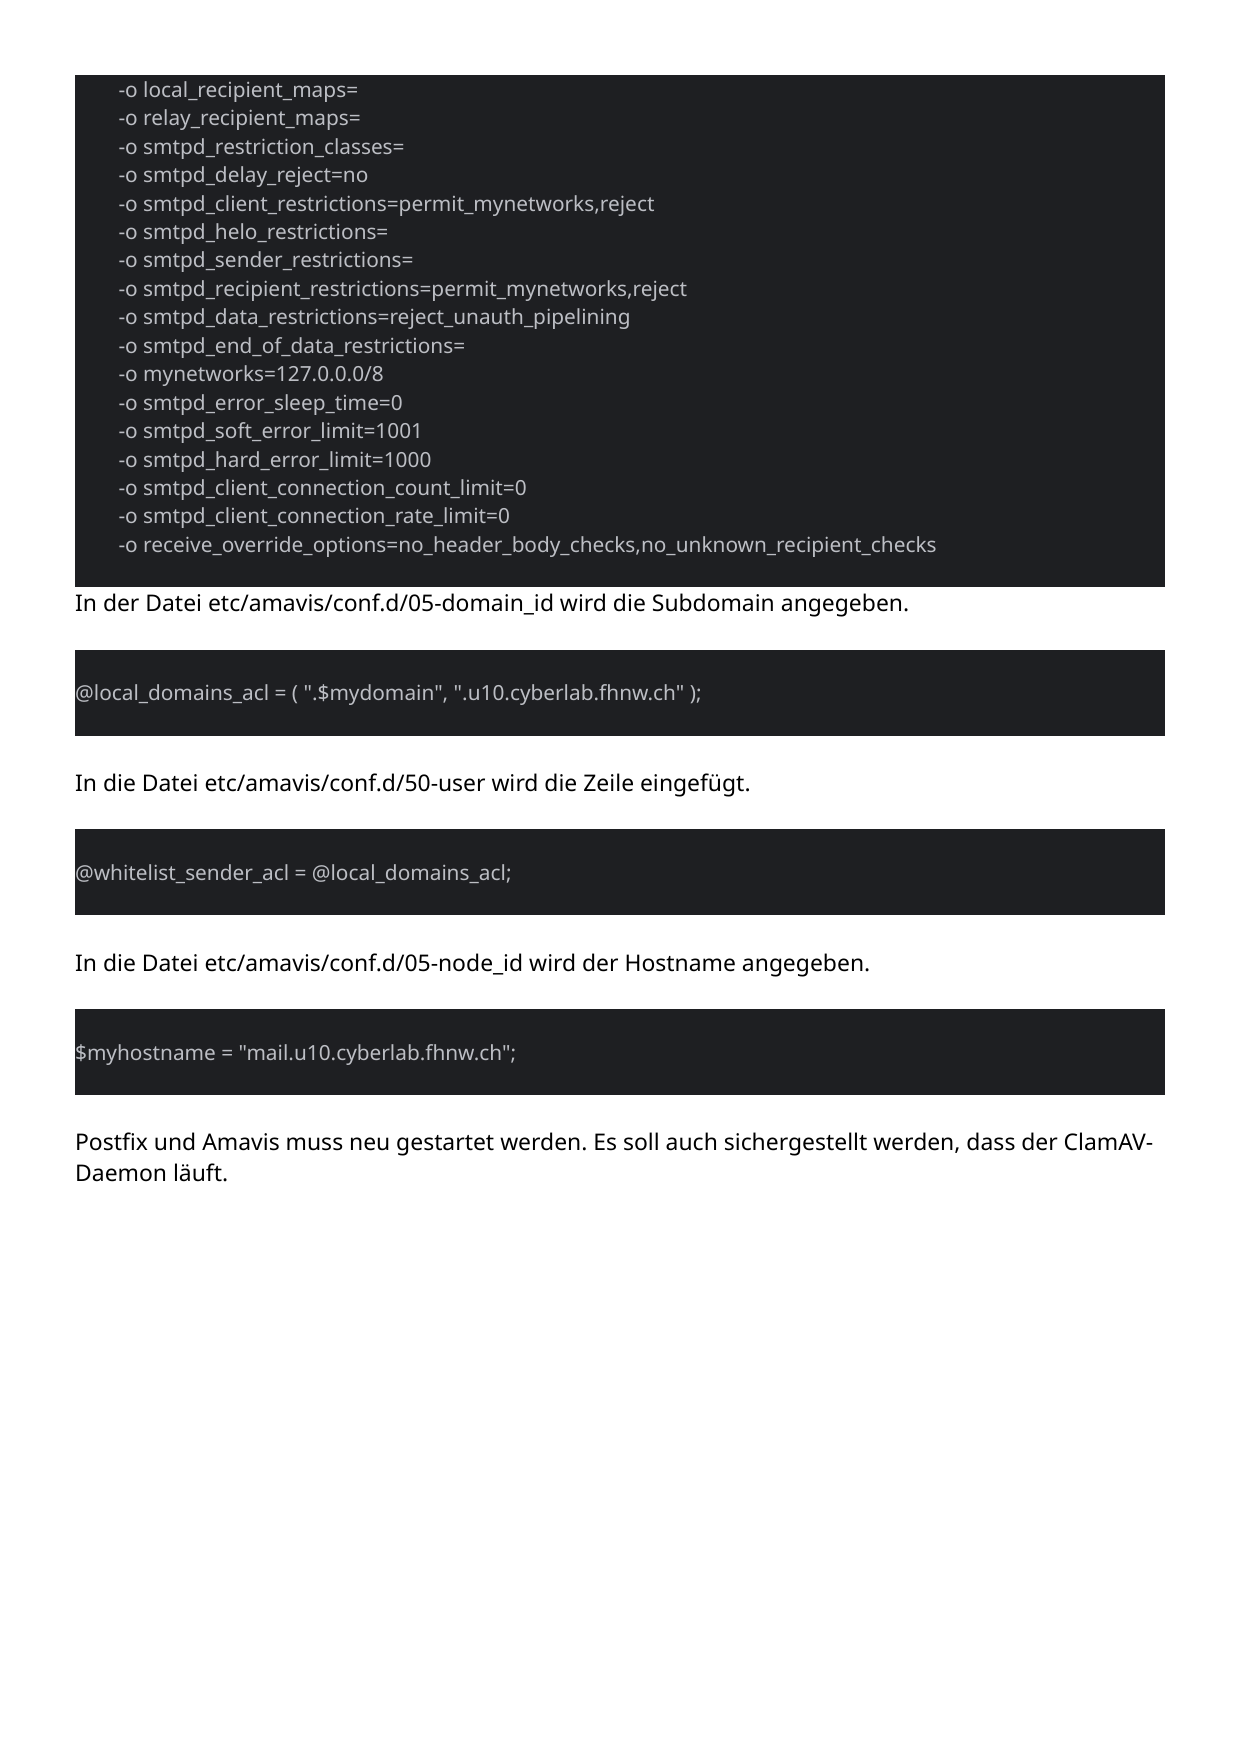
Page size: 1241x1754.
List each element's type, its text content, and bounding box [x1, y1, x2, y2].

text In der Datei etc/amavis/conf.d/05-domain_id wird die Subdomain angegeben. [75, 587, 1165, 618]
text In die Datei etc/amavis/conf.d/50-user wird die Zeile eingefügt. [75, 767, 1165, 798]
text @local_domains_acl = ( ".$mydomain", ".u10.cyberlab.fhnw.ch" ); [75, 678, 1165, 707]
text @whitelist_sender_acl = @local_domains_acl; [75, 858, 1165, 887]
text $myhostname = "mail.u10.cyberlab.fhnw.ch"; [75, 1038, 1165, 1095]
text Postfix und Amavis muss neu gestartet werden. Es soll auch sichergestellt werden, dass der ClamAV-Daemon läuft. [75, 1126, 1165, 1188]
text In die Datei etc/amavis/conf.d/05-node_id wird der Hostname angegeben. [75, 947, 1165, 978]
text -o local_recipient_maps= -o relay_recipient_maps= -o smtpd_restriction_classes= -o smtpd_delay_reject=no -o smtpd_client_restrictions=permit_mynetworks,reject -o smtpd_helo_restrictions= -o smtpd_sender_restrictions= -o smtpd_recipient_restrictions=permit_mynetworks,reject -o smtpd_data_restrictions=reject_unauth_pipelining -o smtpd_end_of_data_restrictions= -o mynetworks=127.0.0.0/8 -o smtpd_error_sleep_time=0 -o smtpd_soft_error_limit=1001 -o smtpd_hard_error_limit=1000 -o smtpd_client_connection_count_limit=0 -o smtpd_client_connection_rate_limit=0 -o receive_override_options=no_header_body_checks,no_unknown_recipient_checks [75, 75, 1165, 558]
